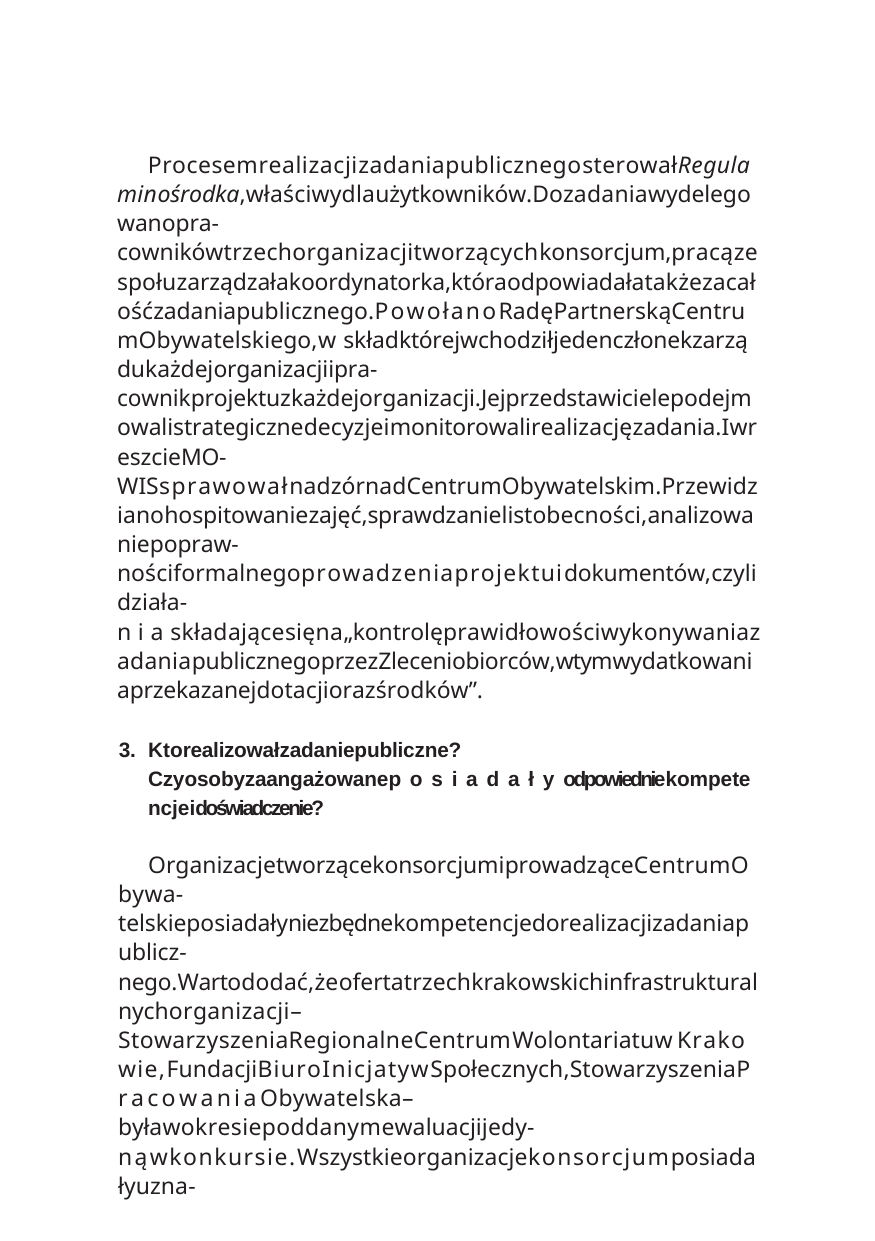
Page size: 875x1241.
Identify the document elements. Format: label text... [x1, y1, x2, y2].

text OrganizacjetworzącekonsorcjumiprowadząceCentrumObywa-telskieposiadałyniezbędnekompetencjedorealizacjizadaniapublicz-nego.Wartododać,żeofertatrzechkrakowskichinfrastrukturalnychorganizacji–StowarzyszeniaRegionalneCentrumWolontariatuwKrakowie,FundacjiBiuroInicjatywSpołecznych,StowarzyszeniaPracowaniaObywatelska–byławokresiepoddanymewaluacjijedy-nąwkonkursie.Wszystkieorganizacjekonsorcjumposiadałyuzna- [118, 850, 762, 1200]
list Ktorealizowałzadaniepubliczne?Czyosobyzaangażowaneposiadałyodpowiedniekompetencjeidoświadczenie? [118, 737, 760, 819]
text ProcesemrealizacjizadaniapublicznegosterowałRegulaminośrodka,właściwydlaużytkowników.Dozadaniawydelegowanopra-cownikówtrzechorganizacjitworzącychkonsorcjum,pracązespołuzarządzałakoordynatorka,któraodpowiadałatakżezacałośćzadaniapublicznego.PowołanoRadęPartnerskąCentrumObywatelskiego,wskładktórejwchodziłjedenczłonekzarządukażdejorganizacjiipra-cownikprojektuzkażdejorganizacji.Jejprzedstawicielepodejmowalistrategicznedecyzjeimonitorowalirealizacjęzadania.IwreszcieMO-WISsprawowałnadzórnadCentrumObywatelskim.Przewidzianohospitowaniezajęć,sprawdzanielistobecności,analizowaniepopraw-nościformalnegoprowadzeniaprojektuidokumentów,czylidziała-niaskładającesięna„kontrolęprawidłowościwykonywaniazadaniapublicznegoprzezZleceniobiorców,wtymwydatkowaniaprzekazanejdotacjiorazśrodków”. [117, 150, 762, 704]
